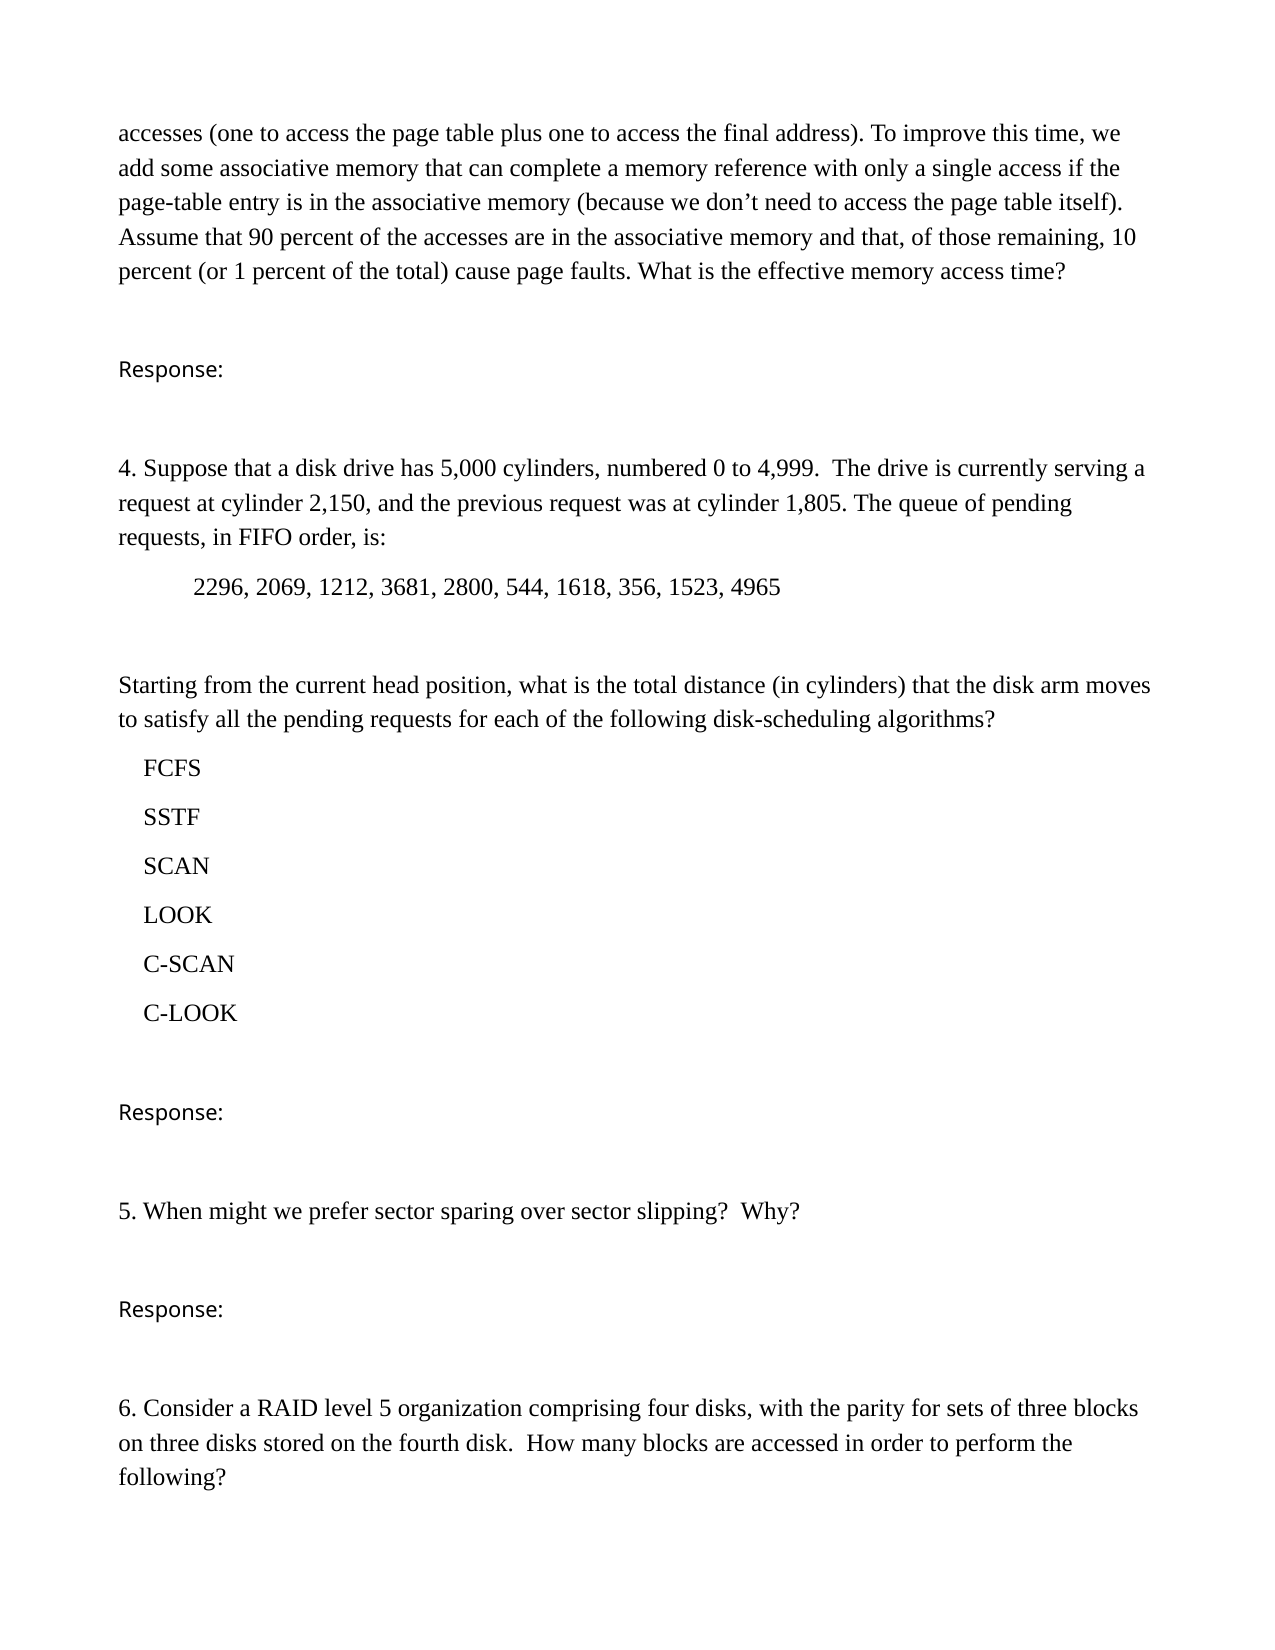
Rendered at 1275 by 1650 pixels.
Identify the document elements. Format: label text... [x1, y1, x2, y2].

text C-SCAN [118, 949, 1157, 978]
text FCFS [118, 753, 1157, 782]
text 4. Suppose that a disk drive has 5,000 cylinders, numbered 0 to 4,999. The drive is currently serving a request at cylinder 2,150, and the previous request was at cylinder 1,805. The queue of pending requests, in FIFO order, is: [118, 453, 1157, 551]
text Starting from the current head position, what is the total distance (in cylinders) that the disk arm moves to satisfy all the pending requests for each of the following disk-scheduling algorithms? [118, 670, 1157, 733]
text Response: [118, 1097, 1157, 1126]
text 6. Consider a RAID level 5 organization comprising four disks, with the parity for sets of three blocks on three disks stored on the fourth disk. How many blocks are accessed in order to perform the following? [118, 1393, 1157, 1491]
text LOOK [118, 900, 1157, 929]
text SCAN [118, 851, 1157, 880]
text SSTF [118, 802, 1157, 831]
text Response: [118, 354, 1157, 384]
text C-LOOK [118, 998, 1157, 1027]
text accesses (one to access the page table plus one to access the final address). To improve this time, we add some associative memory that can complete a memory reference with only a single access if the page-table entry is in the associative memory (because we don’t need to access the page table itself). Assume that 90 percent of the accesses are in the associative memory and that, of those remaining, 10 percent (or 1 percent of the total) cause page faults. What is the effective memory access time? [118, 118, 1157, 285]
text 5. When might we prefer sector sparing over sector slipping? Why? [118, 1196, 1157, 1225]
text 2296, 2069, 1212, 3681, 2800, 544, 1618, 356, 1523, 4965 [118, 572, 1157, 600]
text Response: [118, 1294, 1157, 1324]
